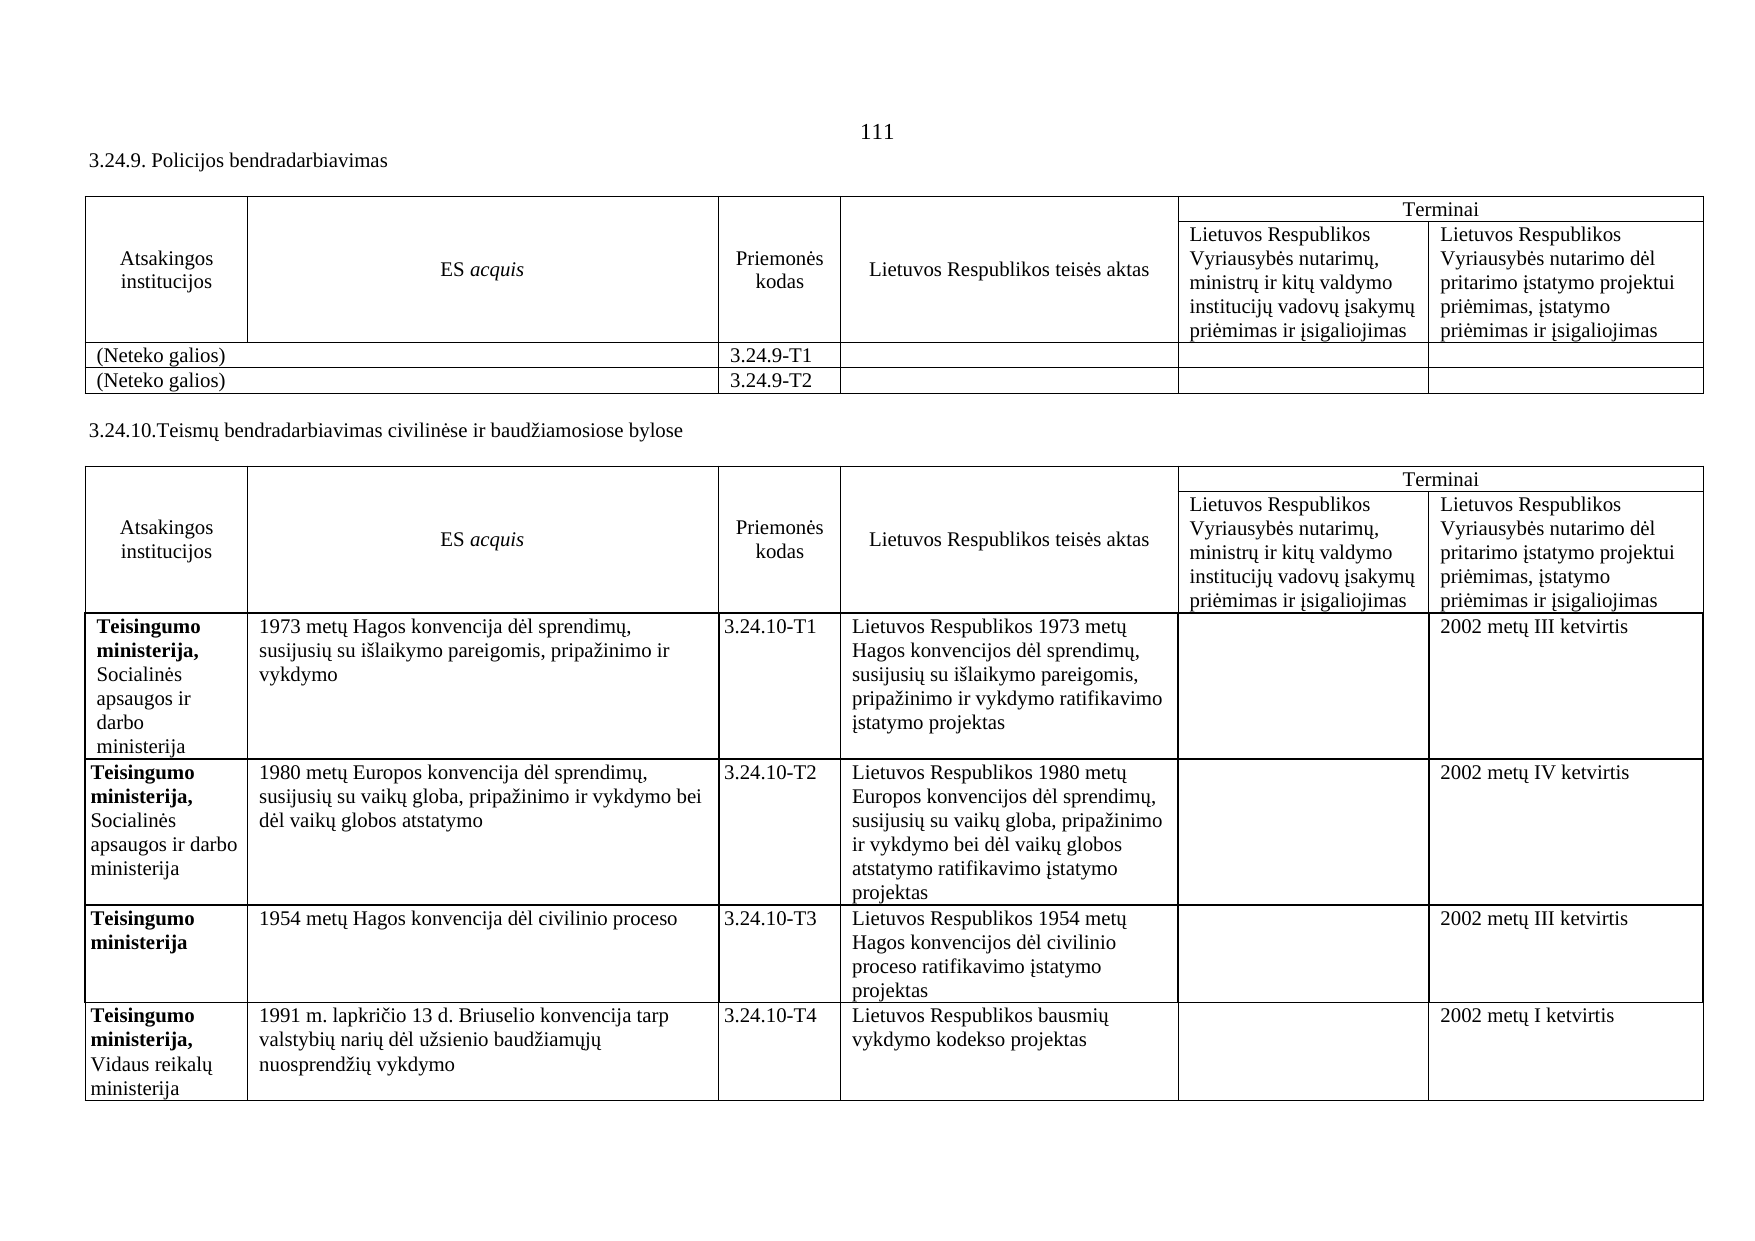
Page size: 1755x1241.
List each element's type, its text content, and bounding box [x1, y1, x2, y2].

table_cell Teisingumo ministerija, Socialinės apsaugos ir darbo ministerija [86, 614, 247, 758]
table_cell Lietuvos Respublikos Vyriausybės nutarimų, ministrų ir kitų valdymo institucijų vadovų įsakymų priėmimas ir įsigaliojimas [1179, 222, 1428, 342]
table_cell 2002 metų IV ketvirtis [1430, 760, 1702, 904]
table_cell 2002 metų I ketvirtis [1429, 1003, 1703, 1099]
table_cell Lietuvos Respublikos 1980 metų Europos konvencijos dėl sprendimų, susijusių su vaikų globa, pripažinimo ir vykdymo bei dėl vaikų globos atstatymo ratifikavimo įstatymo projektas [841, 760, 1177, 904]
table_cell Lietuvos Respublikos bausmių vykdymo kodekso projektas [841, 1003, 1178, 1099]
table_cell Lietuvos Respublikos 1954 metų Hagos konvencijos dėl civilinio proceso ratifikavimo įstatymo projektas [841, 906, 1177, 1002]
table_cell Lietuvos Respublikos 1973 metų Hagos konvencijos dėl sprendimų, susijusių su išlaikymo pareigomis, pripažinimo ir vykdymo ratifikavimo įstatymo projektas [841, 614, 1177, 758]
table_header Terminai [1179, 197, 1703, 221]
table_header Lietuvos Respublikos teisės aktas [841, 197, 1178, 342]
table_cell Teisingumo ministerija, Vidaus reikalų ministerija [86, 1003, 247, 1099]
table_header Priemonės kodas [719, 467, 840, 612]
table_header ES acquis [248, 467, 718, 612]
table_cell [1429, 343, 1703, 367]
table_header Lietuvos Respublikos teisės aktas [841, 467, 1178, 612]
table_cell (Neteko galios) [86, 368, 718, 392]
table_header Priemonės kodas [719, 197, 840, 342]
table_cell [841, 343, 1178, 367]
subtitle 3.24.10.Teismų bendradarbiavimas civilinėse ir baudžiamosiose bylose [89, 417, 1666, 442]
table_cell 1954 metų Hagos konvencija dėl civilinio proceso [248, 906, 718, 1002]
table_cell 3.24.9-T2 [719, 368, 840, 392]
table_cell Lietuvos Respublikos Vyriausybės nutarimų, ministrų ir kitų valdymo institucijų vadovų įsakymų priėmimas ir įsigaliojimas [1179, 492, 1428, 612]
table_cell Teisingumo ministerija, Socialinės apsaugos ir darbo ministerija [86, 760, 247, 904]
table_cell Lietuvos Respublikos Vyriausybės nutarimo dėl pritarimo įstatymo projektui priėmimas, įstatymo priėmimas ir įsigaliojimas [1429, 492, 1703, 612]
table_cell (Neteko galios) [86, 343, 718, 367]
table_cell 1991 m. lapkričio 13 d. Briuselio konvencija tarp valstybių narių dėl užsienio baudžiamųjų nuosprendžių vykdymo [248, 1003, 718, 1099]
table_header Atsakingos institucijos [86, 197, 247, 342]
table_cell [1429, 368, 1703, 392]
table_header Atsakingos institucijos [86, 467, 247, 612]
table_cell 1980 metų Europos konvencija dėl sprendimų, susijusių su vaikų globa, pripažinimo ir vykdymo bei dėl vaikų globos atstatymo [248, 760, 718, 904]
table_header ES acquis [248, 197, 718, 342]
table_cell [1179, 368, 1428, 392]
table_cell Lietuvos Respublikos Vyriausybės nutarimo dėl pritarimo įstatymo projektui priėmimas, įstatymo priėmimas ir įsigaliojimas [1429, 222, 1703, 342]
table_cell 3.24.10-T4 [719, 1003, 840, 1099]
table_cell 3.24.10-T3 [720, 906, 840, 1002]
table_cell [1179, 1003, 1428, 1099]
table_header Terminai [1179, 467, 1703, 491]
table_cell 3.24.9-T1 [719, 343, 840, 367]
table_cell [1179, 906, 1428, 1002]
table_cell [1179, 343, 1428, 367]
table_cell 3.24.10-T2 [720, 760, 840, 904]
subtitle 3.24.9. Policijos bendradarbiavimas [89, 148, 1666, 172]
table_cell 1973 metų Hagos konvencija dėl sprendimų, susijusių su išlaikymo pareigomis, pripažinimo ir vykdymo [248, 614, 718, 758]
table_cell [841, 368, 1178, 392]
table_cell 3.24.10-T1 [720, 614, 840, 758]
table_cell 2002 metų III ketvirtis [1430, 906, 1702, 1002]
table_cell Teisingumo ministerija [86, 906, 247, 1002]
table_cell 2002 metų III ketvirtis [1430, 614, 1702, 758]
table_cell [1179, 760, 1428, 904]
table_cell [1179, 614, 1428, 758]
